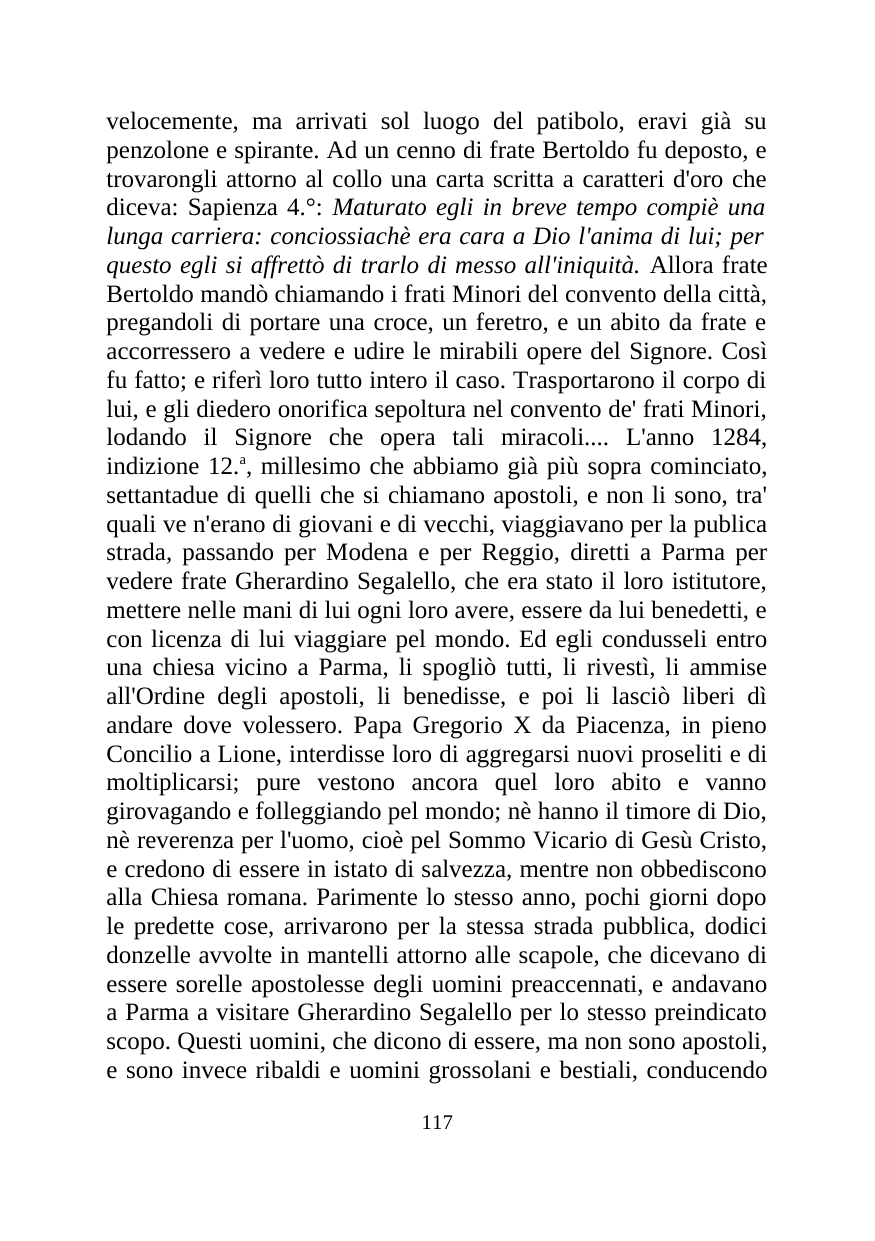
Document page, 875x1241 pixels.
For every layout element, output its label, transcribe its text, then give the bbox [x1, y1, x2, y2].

text velocemente, ma arrivati sol luogo del patibolo, eravi già su penzolone e spirante. Ad un cenno di frate Bertoldo fu deposto, e trovarongli attorno al collo una carta scritta a caratteri d'oro che diceva: Sapienza 4.°: Maturato egli in breve tempo compiè una lunga carriera: conciossiachè era cara a Dio l'anima di lui; per questo egli si affrettò di trarlo di messo all'iniquità. Allora frate Bertoldo mandò chiamando i frati Minori del convento della città, pregandoli di portare una croce, un feretro, e un abito da frate e accorressero a vedere e udire le mirabili opere del Signore. Così fu fatto; e riferì loro tutto intero il caso. Trasportarono il corpo di lui, e gli diedero onorifica sepoltura nel convento de' frati Minori, lodando il Signore che opera tali miracoli.... L'anno 1284, indizione 12.a, millesimo che abbiamo già più sopra cominciato, settantadue di quelli che si chiamano apostoli, e non li sono, tra' quali ve n'erano di giovani e di vecchi, viaggiavano per la publica strada, passando per Modena e per Reggio, diretti a Parma per vedere frate Gherardino Segalello, che era stato il loro istitutore, mettere nelle mani di lui ogni loro avere, essere da lui benedetti, e con licenza di lui viaggiare pel mondo. Ed egli condusseli entro una chiesa vicino a Parma, li spogliò tutti, li rivestì, li ammise all'Ordine degli apostoli, li benedisse, e poi li lasciò liberi dì andare dove volessero. Papa Gregorio X da Piacenza, in pieno Concilio a Lione, interdisse loro di aggregarsi nuovi proseliti e di moltiplicarsi; pure vestono ancora quel loro abito e vanno girovagando e folleggiando pel mondo; nè hanno il timore di Dio, nè reverenza per l'uomo, cioè pel Sommo Vicario di Gesù Cristo, e credono di essere in istato di salvezza, mentre non obbediscono alla Chiesa romana. Parimente lo stesso anno, pochi giorni dopo le predette cose, arrivarono per la stessa strada pubblica, dodici donzelle avvolte in mantelli attorno alle scapole, che dicevano di essere sorelle apostolesse degli uomini preaccennati, e andavano a Parma a visitare Gherardino Segalello per lo stesso preindicato scopo. Questi uomini, che dicono di essere, ma non sono apostoli, e sono invece ribaldi e uomini grossolani e bestiali, conducendo [106, 106, 768, 1084]
